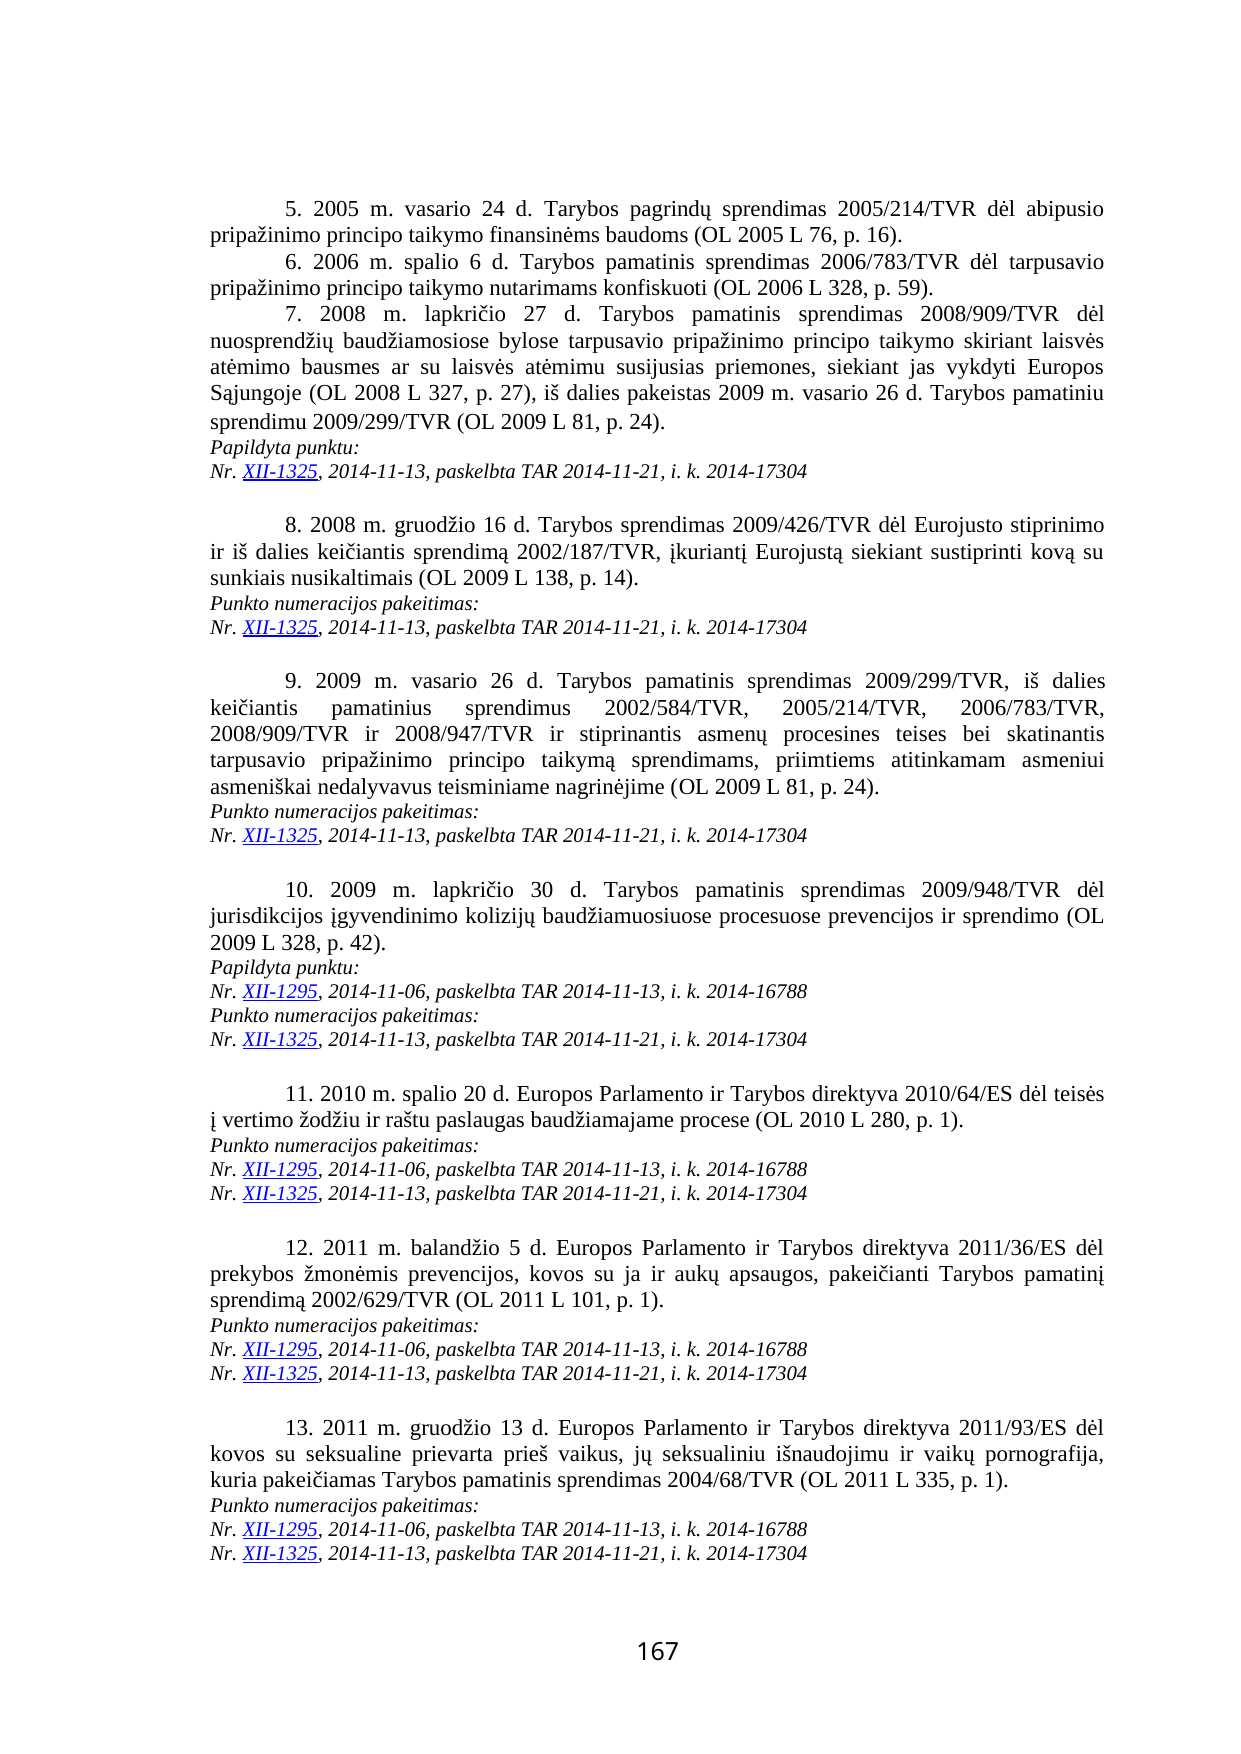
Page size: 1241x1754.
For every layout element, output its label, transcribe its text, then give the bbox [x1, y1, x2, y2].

text 5. 2005 m. vasario 24 d. Tarybos pagrindų sprendimas 2005/214/TVR dėl abipusio pripažinimo principo taikymo finansinėms baudoms (OL 2005 L 76, p. 16). [210, 195, 1106, 248]
text Nr. XII-1295, 2014-11-06, paskelbta TAR 2014-11-13, i. k. 2014-16788 [210, 979, 1106, 1003]
text Papildyta punktu: [210, 434, 1106, 459]
text Punkto numeracijos pakeitimas: [210, 1003, 1106, 1027]
text Nr. XII-1295, 2014-11-06, paskelbta TAR 2014-11-13, i. k. 2014-16788 [210, 1517, 1106, 1541]
text 11. 2010 m. spalio 20 d. Europos Parlamento ir Tarybos direktyva 2010/64/ES dėl teisės į vertimo žodžiu ir raštu paslaugas baudžiamajame procese (OL 2010 L 280, p. 1). [210, 1080, 1106, 1133]
text 10. 2009 m. lapkričio 30 d. Tarybos pamatinis sprendimas 2009/948/TVR dėl jurisdikcijos įgyvendinimo kolizijų baudžiamuosiuose procesuose prevencijos ir sprendimo (OL 2009 L 328, p. 42). [210, 876, 1106, 955]
text 12. 2011 m. balandžio 5 d. Europos Parlamento ir Tarybos direktyva 2011/36/ES dėl prekybos žmonėmis prevencijos, kovos su ja ir aukų apsaugos, pakeičianti Tarybos pamatinį sprendimą 2002/629/TVR (OL 2011 L 101, p. 1). [210, 1234, 1106, 1313]
text Nr. XII-1325, 2014-11-13, paskelbta TAR 2014-11-21, i. k. 2014-17304 [210, 823, 1106, 847]
text Nr. XII-1295, 2014-11-06, paskelbta TAR 2014-11-13, i. k. 2014-16788 [210, 1337, 1106, 1361]
text Nr. XII-1295, 2014-11-06, paskelbta TAR 2014-11-13, i. k. 2014-16788 [210, 1157, 1106, 1181]
text Punkto numeracijos pakeitimas: [210, 591, 1106, 614]
text 9. 2009 m. vasario 26 d. Tarybos pamatinis sprendimas 2009/299/TVR, iš dalies keičiantis pamatinius sprendimus 2002/584/TVR, 2005/214/TVR, 2006/783/TVR, 2008/909/TVR ir 2008/947/TVR ir stiprinantis asmenų procesines teises bei skatinantis tarpusavio pripažinimo principo taikymą sprendimams, priimtiems atitinkamam asmeniui asmeniškai nedalyvavus teisminiame nagrinėjime (OL 2009 L 81, p. 24). [210, 667, 1106, 799]
text Nr. XII-1325, 2014-11-13, paskelbta TAR 2014-11-21, i. k. 2014-17304 [210, 459, 1106, 483]
text Papildyta punktu: [210, 955, 1106, 979]
text 7. 2008 m. lapkričio 27 d. Tarybos pamatinis sprendimas 2008/909/TVR dėl nuosprendžių baudžiamosiose bylose tarpusavio pripažinimo principo taikymo skiriant laisvės atėmimo bausmes ar su laisvės atėmimu susijusias priemones, siekiant jas vykdyti Europos Sąjungoje (OL 2008 L 327, p. 27), iš dalies pakeistas 2009 m. vasario 26 d. Tarybos pamatiniu sprendimu 2009/299/TVR (OL 2009 L 81, p. 24). [210, 300, 1106, 434]
text Nr. XII-1325, 2014-11-13, paskelbta TAR 2014-11-21, i. k. 2014-17304 [210, 1027, 1106, 1051]
text 8. 2008 m. gruodžio 16 d. Tarybos sprendimas 2009/426/TVR dėl Eurojusto stiprinimo ir iš dalies keičiantis sprendimą 2002/187/TVR, įkuriantį Eurojustą siekiant sustiprinti kovą su sunkiais nusikaltimais (OL 2009 L 138, p. 14). [210, 511, 1106, 591]
text Nr. XII-1325, 2014-11-13, paskelbta TAR 2014-11-21, i. k. 2014-17304 [210, 1181, 1106, 1205]
text 6. 2006 m. spalio 6 d. Tarybos pamatinis sprendimas 2006/783/TVR dėl tarpusavio pripažinimo principo taikymo nutarimams konfiskuoti (OL 2006 L 328, p. 59). [210, 248, 1106, 300]
text Nr. XII-1325, 2014-11-13, paskelbta TAR 2014-11-21, i. k. 2014-17304 [210, 1361, 1106, 1385]
text Nr. XII-1325, 2014-11-13, paskelbta TAR 2014-11-21, i. k. 2014-17304 [210, 1541, 1106, 1565]
text Punkto numeracijos pakeitimas: [210, 1313, 1106, 1337]
text Punkto numeracijos pakeitimas: [210, 1133, 1106, 1157]
text 13. 2011 m. gruodžio 13 d. Europos Parlamento ir Tarybos direktyva 2011/93/ES dėl kovos su seksualine prievarta prieš vaikus, jų seksualiniu išnaudojimu ir vaikų pornografija, kuria pakeičiamas Tarybos pamatinis sprendimas 2004/68/TVR (OL 2011 L 335, p. 1). [210, 1414, 1106, 1493]
text Nr. XII-1325, 2014-11-13, paskelbta TAR 2014-11-21, i. k. 2014-17304 [210, 614, 1106, 639]
text Punkto numeracijos pakeitimas: [210, 1493, 1106, 1517]
text Punkto numeracijos pakeitimas: [210, 799, 1106, 823]
